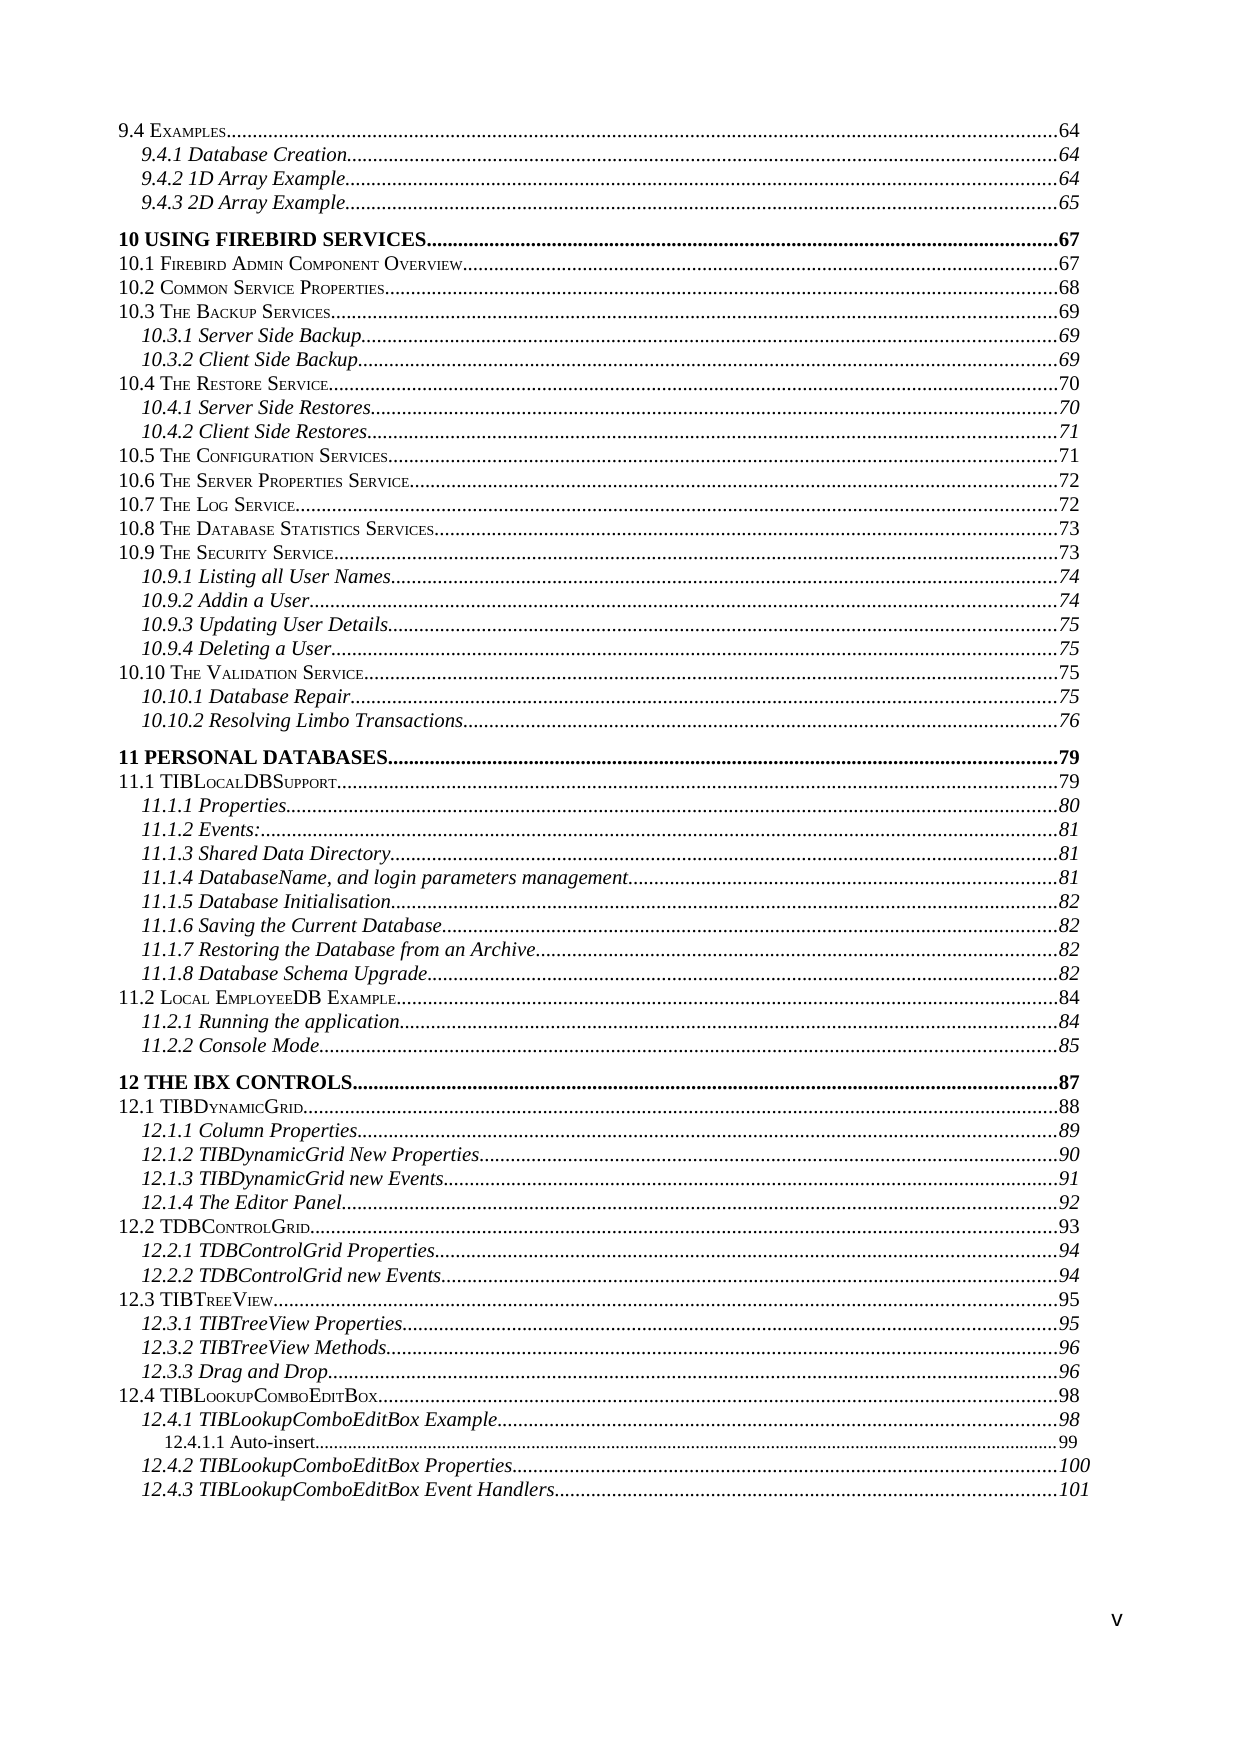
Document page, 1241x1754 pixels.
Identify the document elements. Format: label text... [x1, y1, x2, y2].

text 11.1.2 Events: 81 [141, 817, 1122, 841]
text 12.1.1 Column Properties 89 [141, 1118, 1122, 1142]
text 10 Using Firebird Services 67 [118, 227, 1122, 251]
text 12.3.3 Drag and Drop 96 [141, 1359, 1122, 1383]
text 9.4.2 1D Array Example 64 [141, 166, 1122, 190]
text 10.3 The Backup Services 69 [118, 299, 1122, 323]
text 12.1 TIBDynamicGrid 88 [118, 1094, 1122, 1118]
text 10.9.4 Deleting a User 75 [141, 636, 1122, 660]
text 10.4.2 Client Side Restores 71 [141, 419, 1122, 443]
text 10.7 The Log Service 72 [118, 492, 1122, 516]
text 12 The IBX Controls 87 [118, 1070, 1122, 1094]
text 10.6 The Server Properties Service 72 [118, 467, 1122, 492]
text 10.9.1 Listing all User Names 74 [141, 564, 1122, 588]
text 12.4.2 TIBLookupComboEditBox Properties 100 [141, 1452, 1122, 1477]
text 11.2 Local EmployeeDB Example 84 [118, 985, 1122, 1009]
text 12.2.2 TDBControlGrid new Events 94 [141, 1262, 1122, 1287]
text 11.1.6 Saving the Current Database 82 [141, 913, 1122, 937]
text 10.3.1 Server Side Backup 69 [141, 323, 1122, 347]
text 10.8 The Database Statistics Services 73 [118, 516, 1122, 540]
text 9.4.3 2D Array Example 65 [141, 190, 1122, 214]
text 11.1.3 Shared Data Directory 81 [141, 841, 1122, 865]
text 9.4.1 Database Creation 64 [141, 142, 1122, 166]
text 9.4 Examples 64 [118, 118, 1122, 142]
text 12.3 TIBTreeView 95 [118, 1287, 1122, 1311]
text 10.9.2 Addin a User 74 [141, 588, 1122, 612]
text 12.1.3 TIBDynamicGrid new Events 91 [141, 1166, 1122, 1190]
text 10.9.3 Updating User Details 75 [141, 612, 1122, 636]
text 12.3.1 TIBTreeView Properties 95 [141, 1311, 1122, 1335]
text 12.3.2 TIBTreeView Methods 96 [141, 1335, 1122, 1359]
text 10.10 The Validation Service 75 [118, 660, 1122, 684]
text 10.2 Common Service Properties 68 [118, 275, 1122, 299]
text 12.2 TDBControlGrid 93 [118, 1214, 1122, 1238]
text 11 Personal Databases 79 [118, 745, 1122, 769]
text 10.4 The Restore Service 70 [118, 371, 1122, 395]
text 12.4 TIBLookupComboEditBox 98 [118, 1383, 1122, 1407]
text 11.1.5 Database Initialisation 82 [141, 889, 1122, 913]
text 10.4.1 Server Side Restores 70 [141, 395, 1122, 419]
text 11.1.8 Database Schema Upgrade 82 [141, 961, 1122, 985]
text 11.1.7 Restoring the Database from an Archive 82 [141, 937, 1122, 961]
text 12.1.4 The Editor Panel 92 [141, 1190, 1122, 1214]
text 11.1 TIBLocalDBSupport 79 [118, 769, 1122, 793]
text 10.1 Firebird Admin Component Overview 67 [118, 251, 1122, 275]
text 10.10.1 Database Repair 75 [141, 684, 1122, 708]
text 12.4.1 TIBLookupComboEditBox Example 98 [141, 1407, 1122, 1431]
text 12.2.1 TDBControlGrid Properties 94 [141, 1238, 1122, 1262]
text 11.1.4 DatabaseName, and login parameters management 81 [141, 865, 1122, 889]
text 10.9 The Security Service 73 [118, 540, 1122, 564]
text 10.5 The Configuration Services 71 [118, 443, 1122, 467]
text 12.4.3 TIBLookupComboEditBox Event Handlers 101 [141, 1477, 1122, 1501]
text 12.4.1.1 Auto-insert 99 [164, 1431, 1122, 1452]
text 11.2.2 Console Mode 85 [141, 1033, 1122, 1057]
text 10.3.2 Client Side Backup 69 [141, 347, 1122, 371]
text 11.1.1 Properties 80 [141, 793, 1122, 817]
text 10.10.2 Resolving Limbo Transactions 76 [141, 708, 1122, 732]
text 11.2.1 Running the application 84 [141, 1009, 1122, 1033]
text 12.1.2 TIBDynamicGrid New Properties 90 [141, 1142, 1122, 1166]
